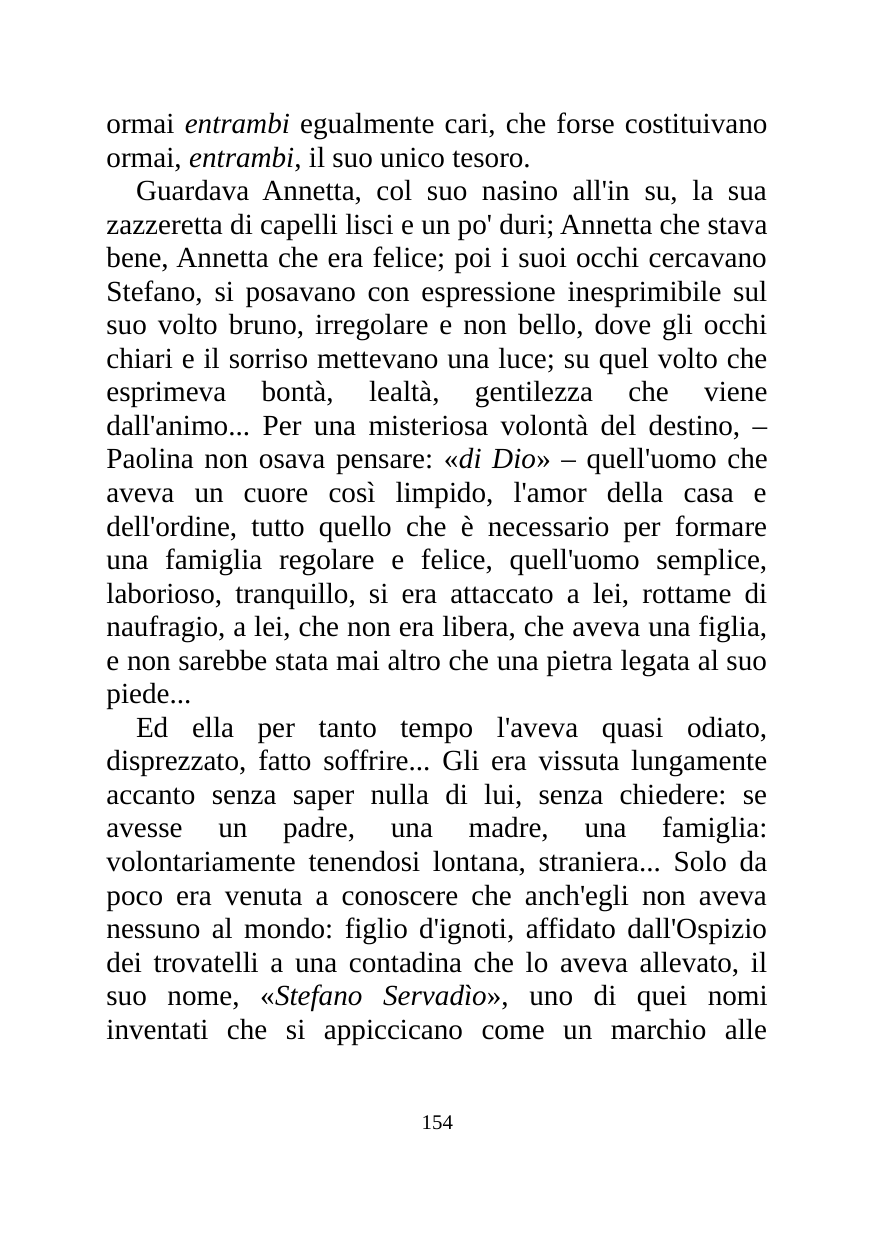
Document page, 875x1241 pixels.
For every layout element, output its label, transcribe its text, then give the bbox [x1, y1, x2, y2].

text Guardava Annetta, col suo nasino all'in su, la sua zazzeretta di capelli lisci e un po' duri; Annetta che stava bene, Annetta che era felice; poi i suoi occhi cercavano Stefano, si posavano con espressione inesprimibile sul suo volto bruno, irregolare e non bello, dove gli occhi chiari e il sorriso mettevano una luce; su quel volto che esprimeva bontà, lealtà, gentilezza che viene dall'animo... Per una misteriosa volontà del destino, – Paolina non osava pensare: «di Dio» – quell'uomo che aveva un cuore così limpido, l'amor della casa e dell'ordine, tutto quello che è necessario per formare una famiglia regolare e felice, quell'uomo semplice, laborioso, tranquillo, si era attaccato a lei, rottame di naufragio, a lei, che non era libera, che aveva una figlia, e non sarebbe stata mai altro che una pietra legata al suo piede... [106, 173, 768, 710]
text Ed ella per tanto tempo l'aveva quasi odiato, disprezzato, fatto soffrire... Gli era vissuta lungamente accanto senza saper nulla di lui, senza chiedere: se avesse un padre, una madre, una famiglia: volontariamente tenendosi lontana, straniera... Solo da poco era venuta a conoscere che anch'egli non aveva nessuno al mondo: figlio d'ignoti, affidato dall'Ospizio dei trovatelli a una contadina che lo aveva allevato, il suo nome, «Stefano Servadìo», uno di quei nomi inventati che si appiccicano come un marchio alle [106, 710, 768, 1045]
text ormai entrambi egualmente cari, che forse costituivano ormai, entrambi, il suo unico tesoro. [106, 106, 768, 173]
